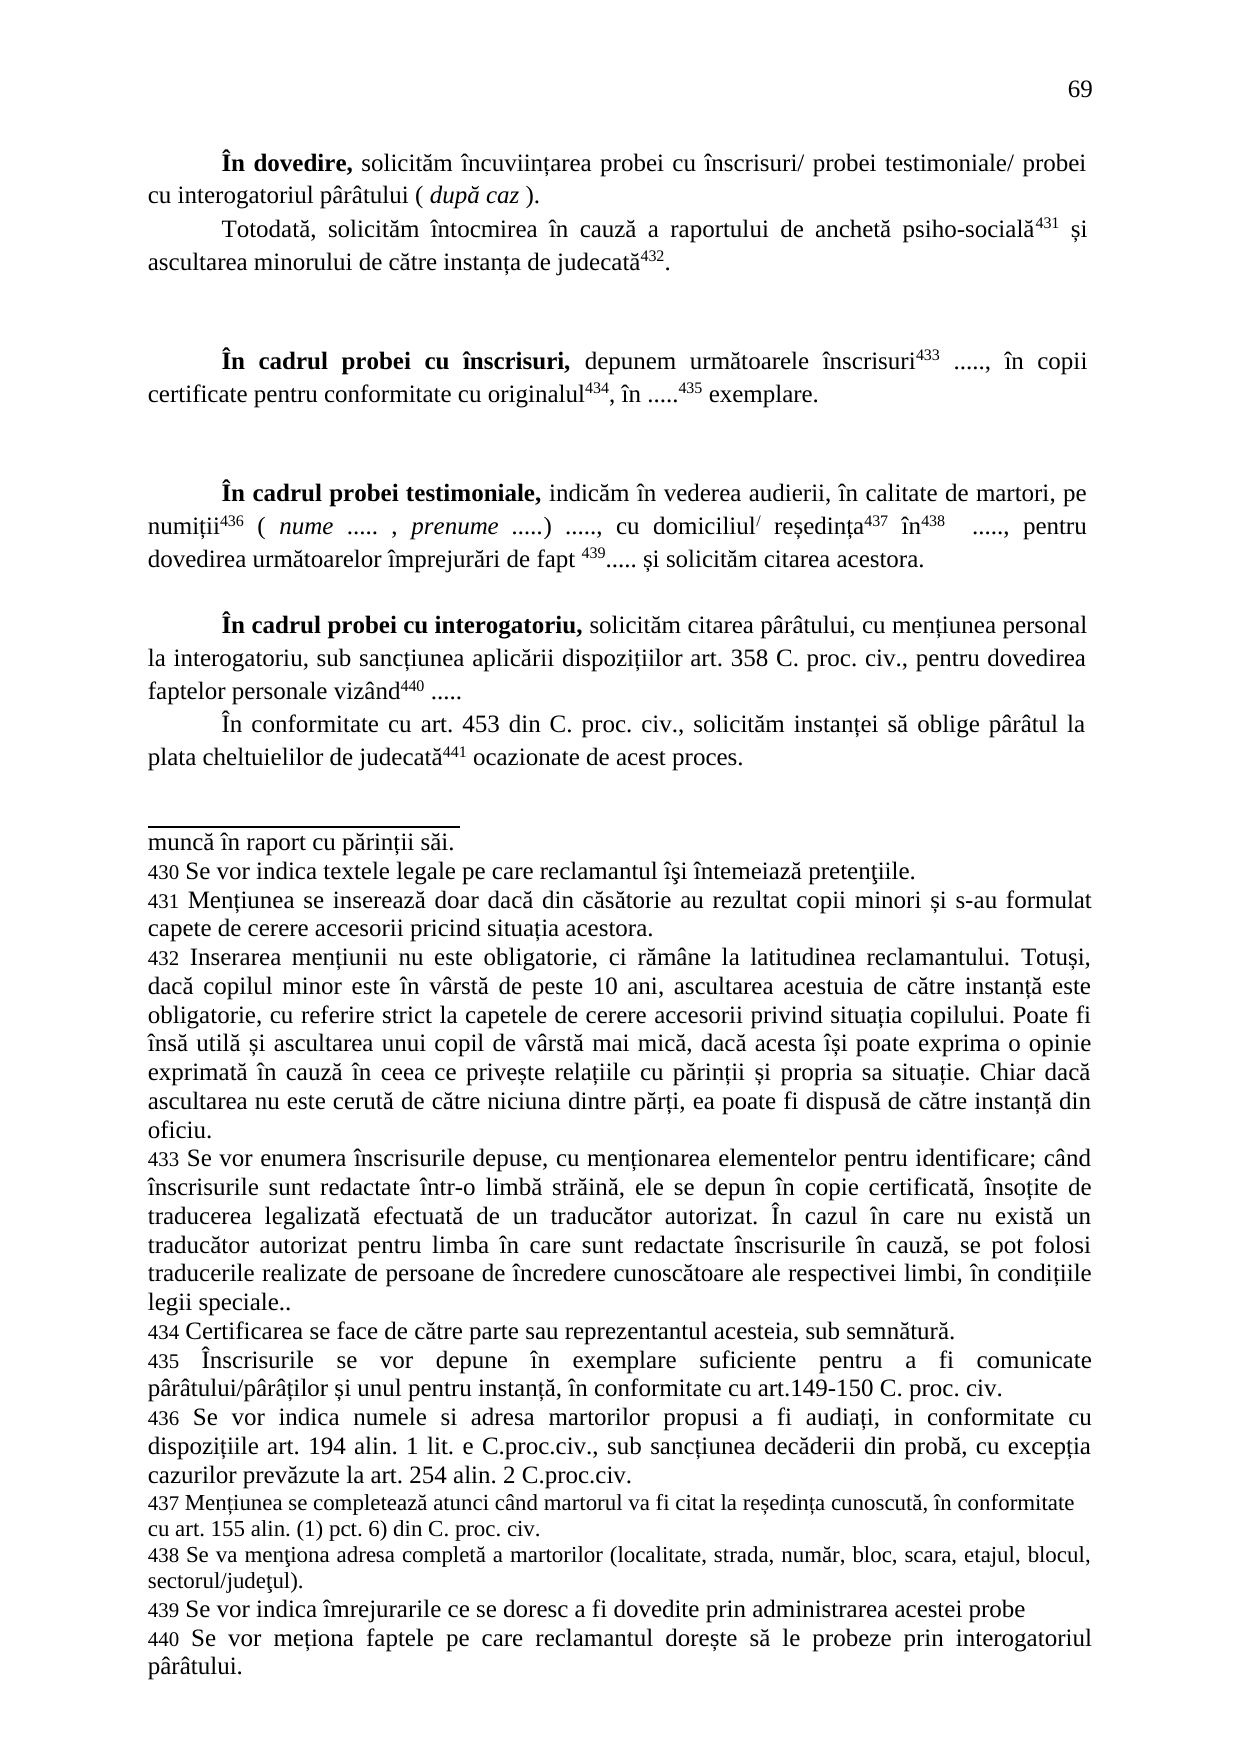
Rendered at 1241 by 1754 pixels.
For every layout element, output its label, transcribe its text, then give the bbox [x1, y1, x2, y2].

text Se vor indica textele legale pe care reclamantul îşi întemeiază pretenţiile. [148, 856, 1093, 885]
text muncă în raport cu părinții săi. [148, 827, 1093, 856]
text Se vor meționa faptele pe care reclamantul dorește să le probeze prin interogatoriul pârâtului. [148, 1623, 1093, 1680]
text În cadrul probei testimoniale, indicăm în vederea audierii, în calitate de martori, pe numiții ( nume ..... , prenume .....) ....., cu domiciliul/ reședința în ....., pentru dovedirea următoarelor împrejurări de fapt ..... și solicităm citarea acestora. [148, 478, 1087, 573]
text Mențiunea se inserează doar dacă din căsătorie au rezultat copii minori și s-au formulat capete de cerere accesorii pricind situația acestora. [148, 885, 1093, 942]
text Certificarea se face de către parte sau reprezentantul acesteia, sub semnătură. [148, 1316, 1093, 1345]
text În cadrul probei cu înscrisuri, depunem următoarele înscrisuri ....., în copii certificate pentru conformitate cu originalul, în ..... exemplare. [148, 346, 1087, 407]
text Se vor enumera înscrisurile depuse, cu menționarea elementelor pentru identificare; când înscrisurile sunt redactate într-o limbă străină, ele se depun în copie certificată, însoțite de traducerea legalizată efectuată de un traducător autorizat. În cazul în care nu există un traducător autorizat pentru limba în care sunt redactate înscrisurile în cauză, se pot folosi traducerile realizate de persoane de încredere cunoscătoare ale respectivei limbi, în condițiile legii speciale.. [148, 1143, 1093, 1316]
text Se vor indica îmrejurarile ce se doresc a fi dovedite prin administrarea acestei probe [148, 1594, 1093, 1623]
text În conformitate cu art. 453 din C. proc. civ., solicităm instanței să oblige pârâtul la plata cheltuielilor de judecată ocazionate de acest proces. [148, 709, 1087, 771]
text Se vor indica numele si adresa martorilor propusi a fi audiați, in conformitate cu dispozițiile art. 194 alin. 1 lit. e C.proc.civ., sub sancțiunea decăderii din probă, cu excepția cazurilor prevăzute la art. 254 alin. 2 C.proc.civ. [148, 1402, 1093, 1488]
text În dovedire, solicităm încuviințarea probei cu înscrisuri/ probei testimoniale/ probei cu interogatoriul pârâtului ( după caz ). [148, 148, 1087, 209]
text Inserarea mențiunii nu este obligatorie, ci rămâne la latitudinea reclamantului. Totuși, dacă copilul minor este în vârstă de peste 10 ani, ascultarea acestuia de către instanță este obligatorie, cu referire strict la capetele de cerere accesorii privind situația copilului. Poate fi însă utilă și ascultarea unui copil de vârstă mai mică, dacă acesta își poate exprima o opinie exprimată în cauză în ceea ce privește relațiile cu părinții și propria sa situație. Chiar dacă ascultarea nu este cerută de către niciuna dintre părți, ea poate fi dispusă de către instanță din oficiu. [148, 942, 1093, 1143]
text Se va menţiona adresa completă a martorilor (localitate, strada, număr, bloc, scara, etajul, blocul, sectorul/judeţul). [148, 1541, 1093, 1594]
text Mențiunea se completează atunci când martorul va fi citat la reședința cunoscută, în conformitate cu art. 155 alin. (1) pct. 6) din C. proc. civ. [148, 1488, 1093, 1541]
text Înscrisurile se vor depune în exemplare suficiente pentru a fi comunicate pârâtului/pârâților și unul pentru instanță, în conformitate cu art.149-150 C. proc. civ. [148, 1345, 1093, 1402]
text În cadrul probei cu interogatoriu, solicităm citarea pârâtului, cu mențiunea personal la interogatoriu, sub sancțiunea aplicării dispozițiilor art. 358 C. proc. civ., pentru dovedirea faptelor personale vizând ..... [148, 610, 1087, 705]
text Totodată, solicităm întocmirea în cauză a raportului de anchetă psiho-socială și ascultarea minorului de către instanța de judecată. [148, 214, 1087, 275]
